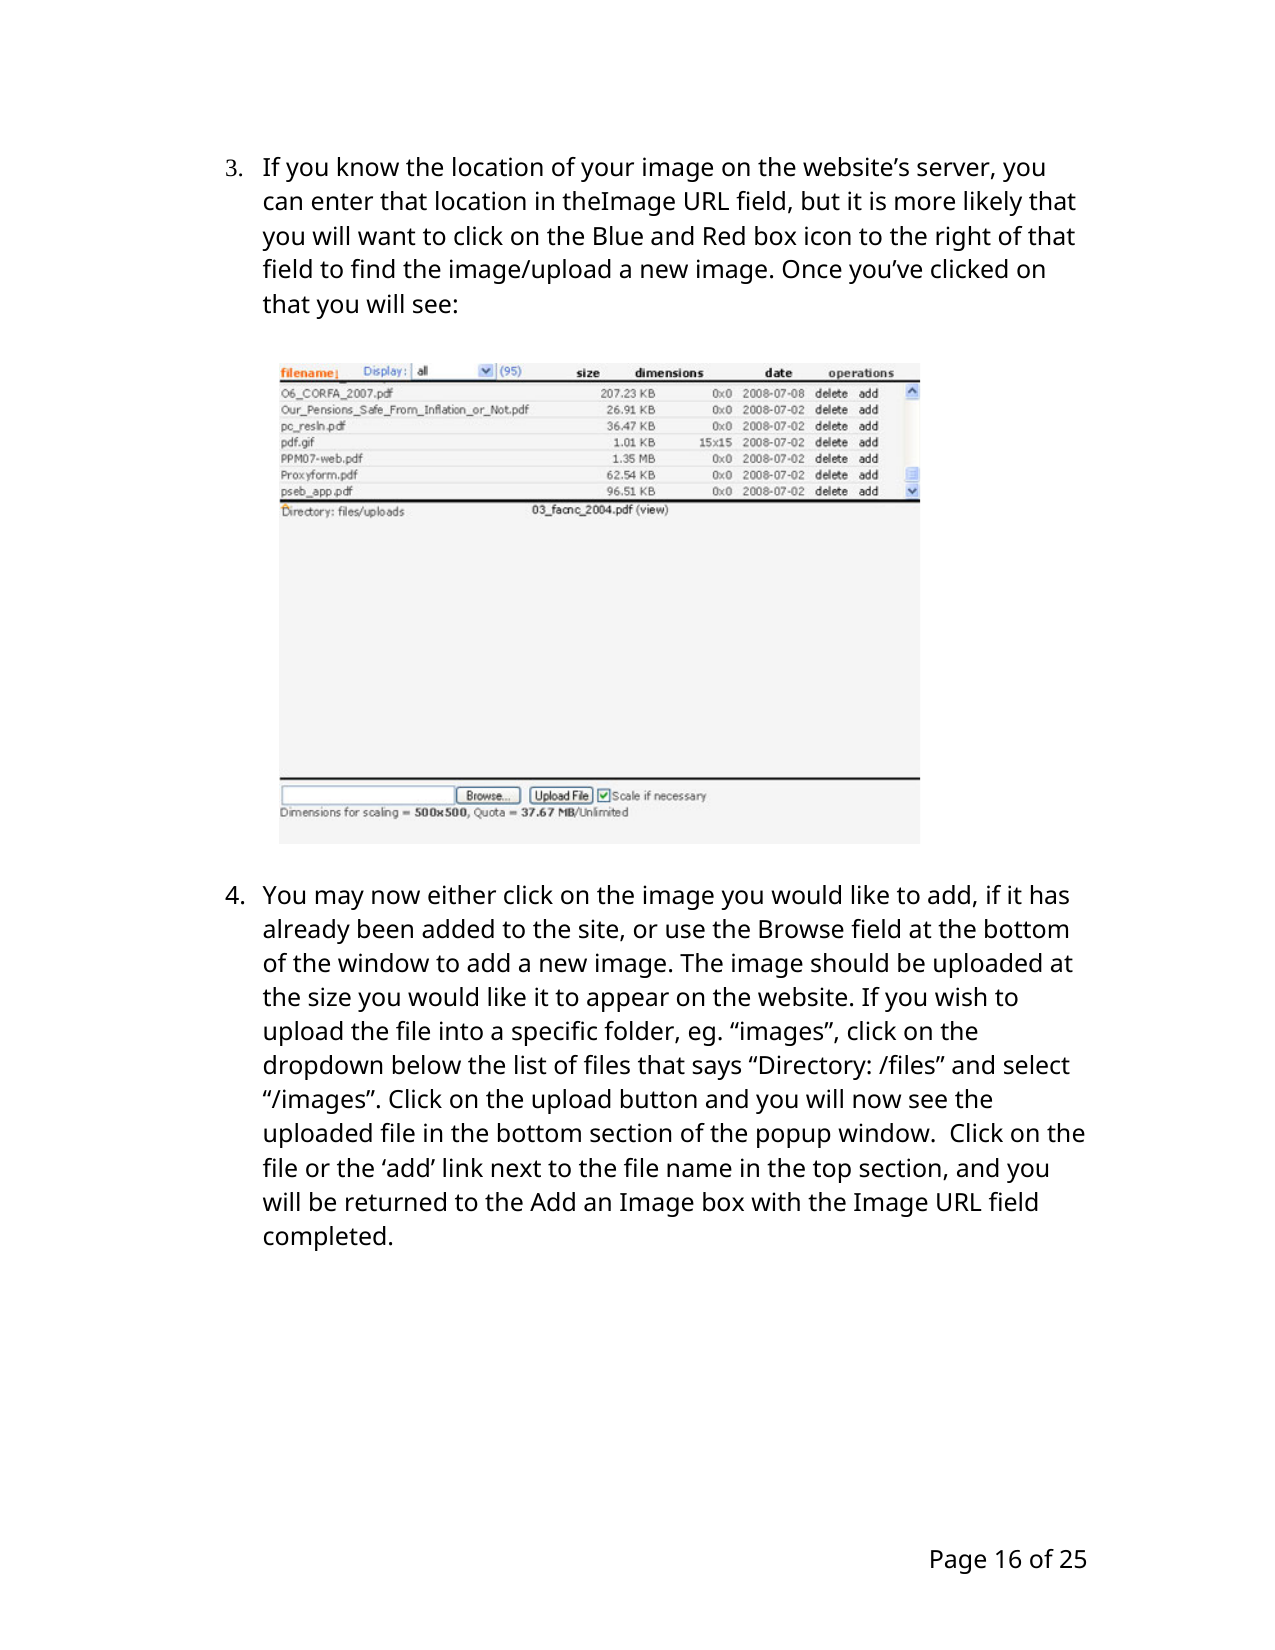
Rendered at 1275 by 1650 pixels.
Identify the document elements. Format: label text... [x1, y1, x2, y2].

list If you know the location of your image on the website’s server, you can enter that location in theImage URL field, but it is more likely that you will want to click on the Blue and Red box icon to the right of that field to find the image/upload a new image. Once you’ve clicked on that you will see: [225, 150, 1087, 853]
picture [279, 363, 921, 844]
list You may now either click on the image you would like to add, if it has already been added to the site, or use the Browse field at the bottom of the window to add a new image. The image should be uploaded at the size you would like it to appear on the website. If you wish to upload the file into a specific folder, eg. “images”, click on the dropdown below the list of files that says “Directory: /files” and select “/images”. Click on the upload button and you will now see the uploaded file in the bottom section of the popup window. Click on the file or the ‘add’ link next to the file name in the top section, and you will be returned to the Add an Image box with the Image URL field completed. [225, 878, 1087, 1252]
